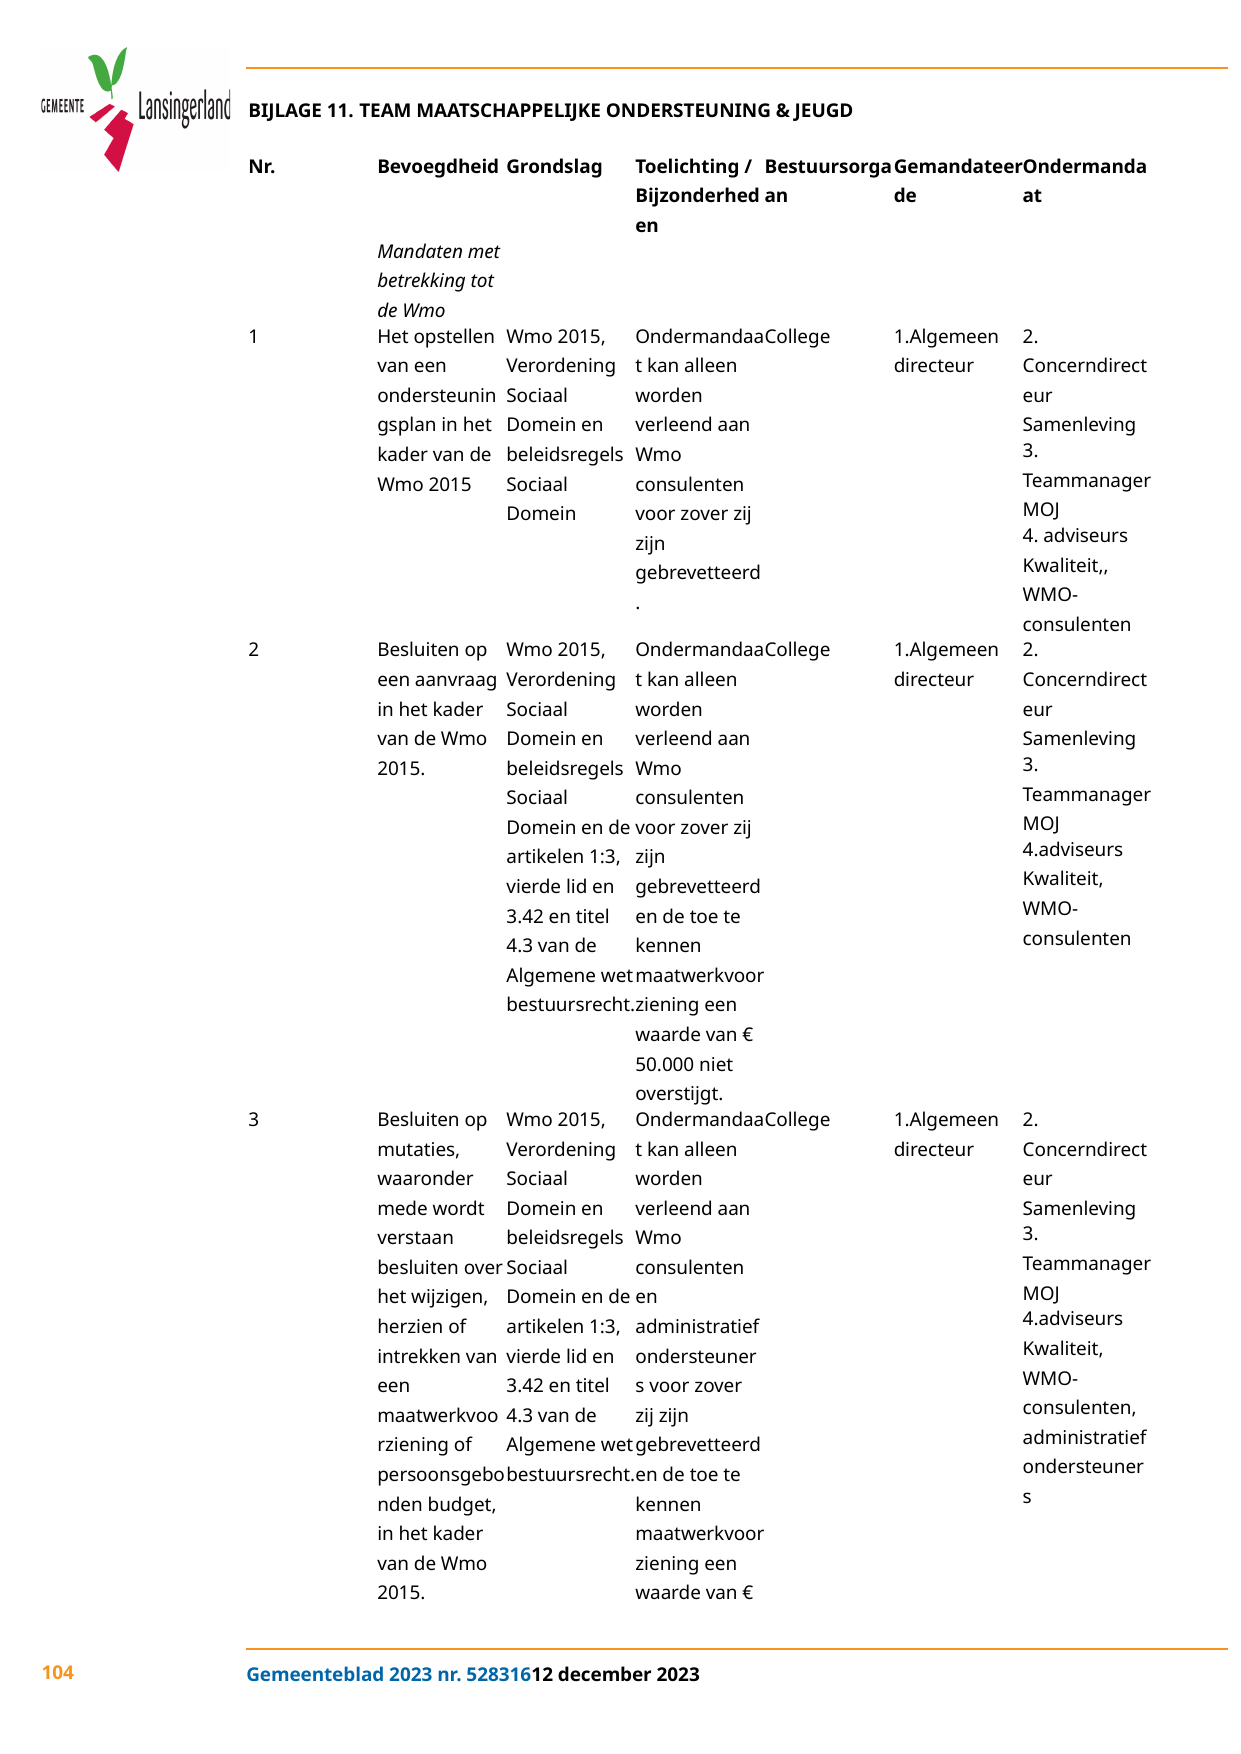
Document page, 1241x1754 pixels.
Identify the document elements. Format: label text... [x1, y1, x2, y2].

table_header Ondermandaat [1023, 153, 1152, 238]
table_cell 1.Algemeen directeur [894, 1106, 1022, 1605]
table_cell [894, 238, 1022, 323]
table_cell Wmo 2015, Verordening Sociaal Domein en beleidsregels Sociaal Domein [506, 323, 635, 637]
table_cell 4.adviseurs Kwaliteit, WMO-consulenten [1023, 836, 1152, 1106]
table_cell 3. Teammanager MOJ [1023, 751, 1152, 836]
table_cell Wmo 2015, Verordening Sociaal Domein en beleidsregels Sociaal Domein en de artikelen 1:3, vierde lid en 3.42 en titel 4.3 van de Algemene wet bestuursrecht. [506, 637, 635, 1106]
table_cell 2 [248, 637, 377, 1106]
table_cell Ondermandaat kan alleen worden verleend aan Wmo consulenten voor zover zij zijn gebrevetteerd. [635, 323, 764, 637]
table_cell 1.Algemeen directeur [894, 323, 1022, 637]
table_cell Besluiten op een aanvraag in het kader van de Wmo 2015. [377, 637, 506, 1106]
table_cell 2. Concerndirecteur Samenleving [1023, 1106, 1152, 1221]
table_header Nr. [248, 153, 377, 238]
table_cell Ondermandaat kan alleen worden verleend aan Wmo consulenten en administratief ondersteuners voor zover zij zijn gebrevetteerd en de toe te kennen maatwerkvoorziening een waarde van € [635, 1106, 764, 1605]
table_cell 3. Teammanager MOJ [1023, 437, 1152, 522]
table_header Toelichting / Bijzonderheden [635, 153, 764, 238]
picture [41, 47, 231, 172]
table_cell Besluiten op mutaties, waaronder mede wordt verstaan besluiten over het wijzigen, herzien of intrekken van een maatwerkvoorziening of persoonsgebonden budget, in het kader van de Wmo 2015. [377, 1106, 506, 1605]
table_cell 4.adviseurs Kwaliteit, WMO-consulenten, administratief ondersteuners [1023, 1306, 1152, 1605]
table_cell 4. adviseurs Kwaliteit,, WMO-consulenten [1023, 522, 1152, 637]
table_cell 2. Concerndirecteur Samenleving [1023, 637, 1152, 751]
table_cell Het opstellen van een ondersteuningsplan in het kader van de Wmo 2015 [377, 323, 506, 637]
table_header Gemandateerde [894, 153, 1022, 238]
table_cell [248, 238, 377, 323]
table_cell 3 [248, 1106, 377, 1605]
table_header Bevoegdheid [377, 153, 506, 238]
table_cell College [764, 637, 893, 1106]
text BIJLAGE 11. TEAM MAATSCHAPPELIJKE ONDERSTEUNING & JEUGD [248, 95, 1152, 123]
table_cell 1 [248, 323, 377, 637]
table_cell [1023, 238, 1152, 323]
table_header Grondslag [506, 153, 635, 238]
table_cell College [764, 323, 893, 637]
table_cell [635, 238, 764, 323]
table_cell Wmo 2015, Verordening Sociaal Domein en beleidsregels Sociaal Domein en de artikelen 1:3, vierde lid en 3.42 en titel 4.3 van de Algemene wet bestuursrecht. [506, 1106, 635, 1605]
table_cell 1.Algemeen directeur [894, 637, 1022, 1106]
table_cell 2. Concerndirecteur Samenleving [1023, 323, 1152, 437]
table_cell Ondermandaat kan alleen worden verleend aan Wmo consulenten voor zover zij zijn gebrevetteerd en de toe te kennen maatwerkvoorziening een waarde van € 50.000 niet overstijgt. [635, 637, 764, 1106]
table_header Bestuursorgaan [764, 153, 893, 238]
table_cell 3. Teammanager MOJ [1023, 1221, 1152, 1306]
table_cell [506, 238, 635, 323]
table_cell [764, 238, 893, 323]
table_cell College [764, 1106, 893, 1605]
table_cell Mandaten met betrekking tot de Wmo [377, 238, 506, 323]
